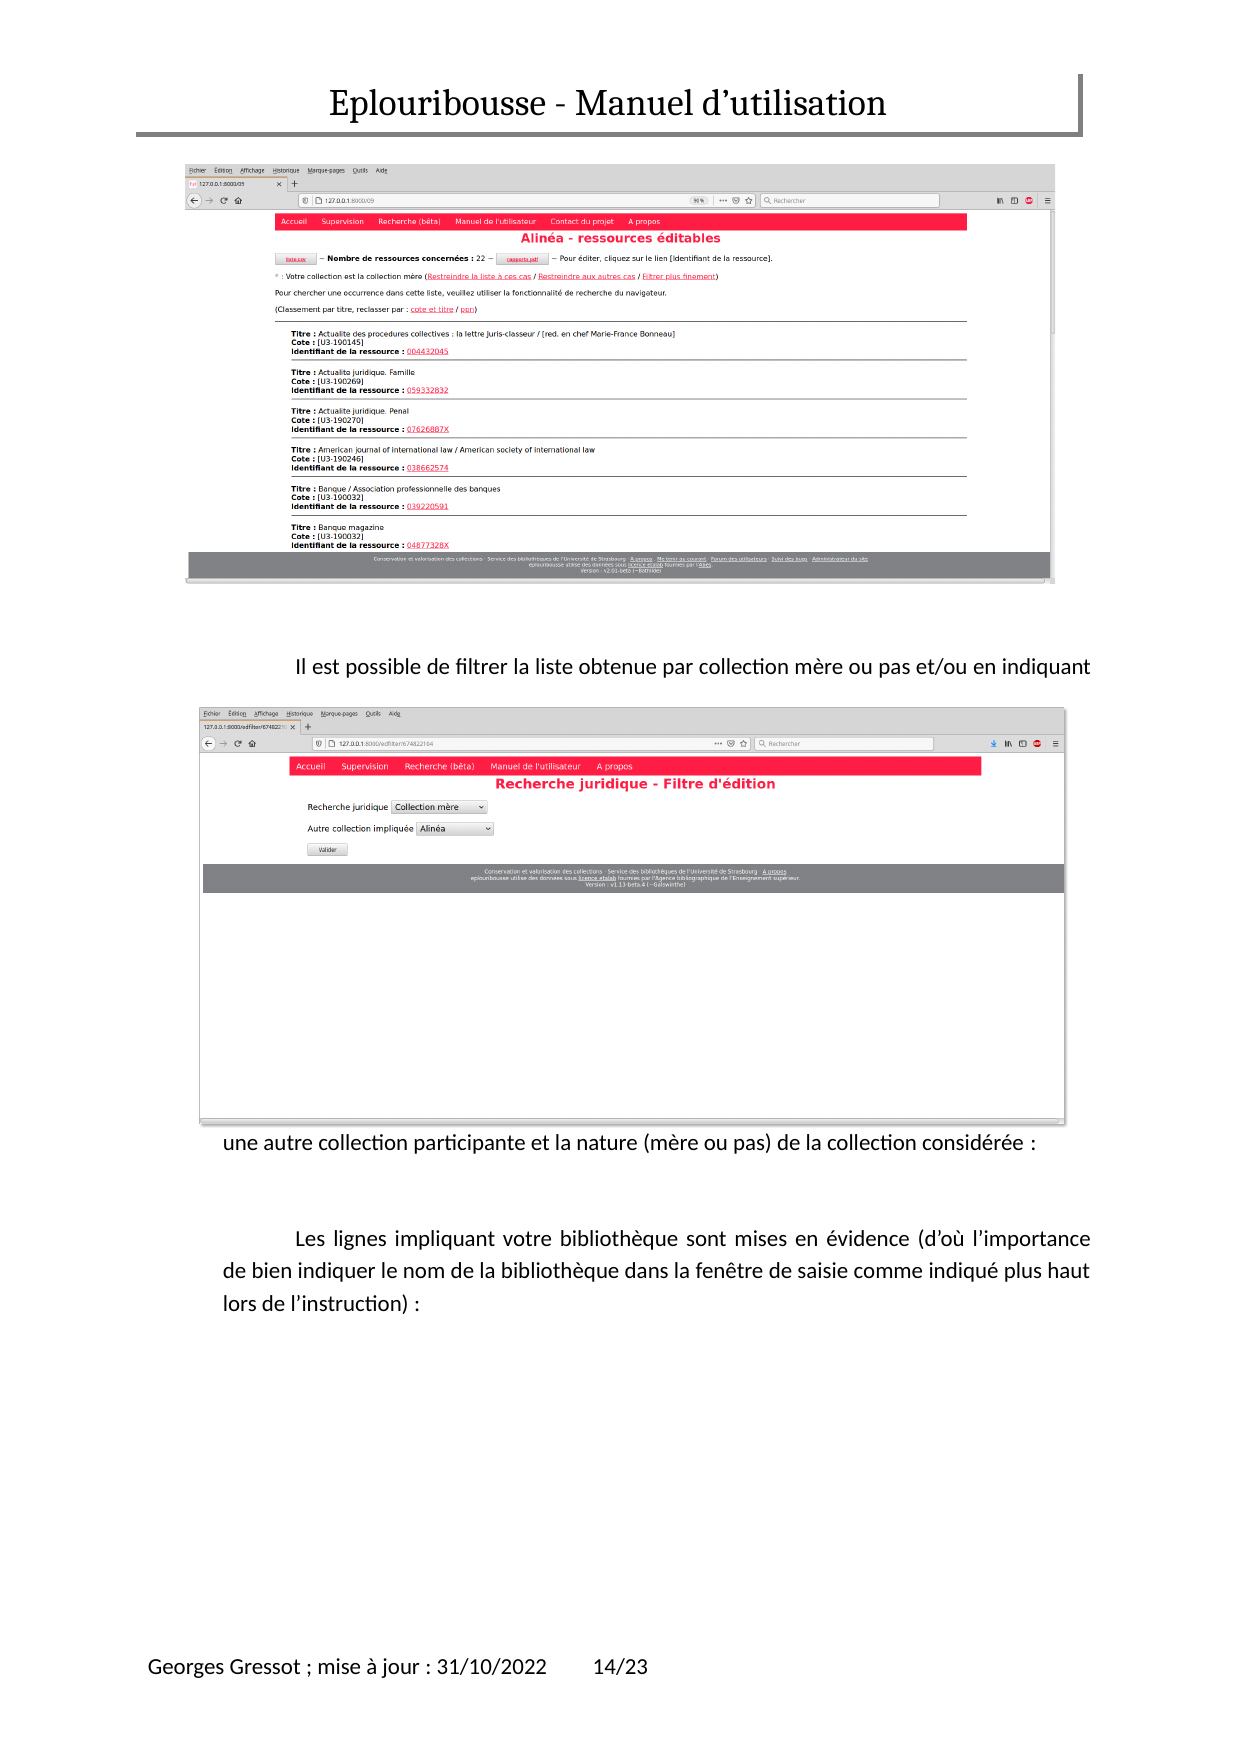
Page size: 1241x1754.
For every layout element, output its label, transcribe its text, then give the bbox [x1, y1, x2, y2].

picture [185, 164, 1055, 584]
picture [197, 706, 1068, 1128]
list Il est possible de filtrer la liste obtenue par collection mère ou pas et/ou en indiquant une autre collection participante et la nature (mère ou pas) de la collection considérée : [223, 652, 1093, 1156]
list Les lignes impliquant votre bibliothèque sont mises en évidence (d’où l’importance de bien indiquer le nom de la bibliothèque dans la fenêtre de saisie comme indiqué plus haut lors de l’instruction) : [223, 1224, 1093, 1317]
